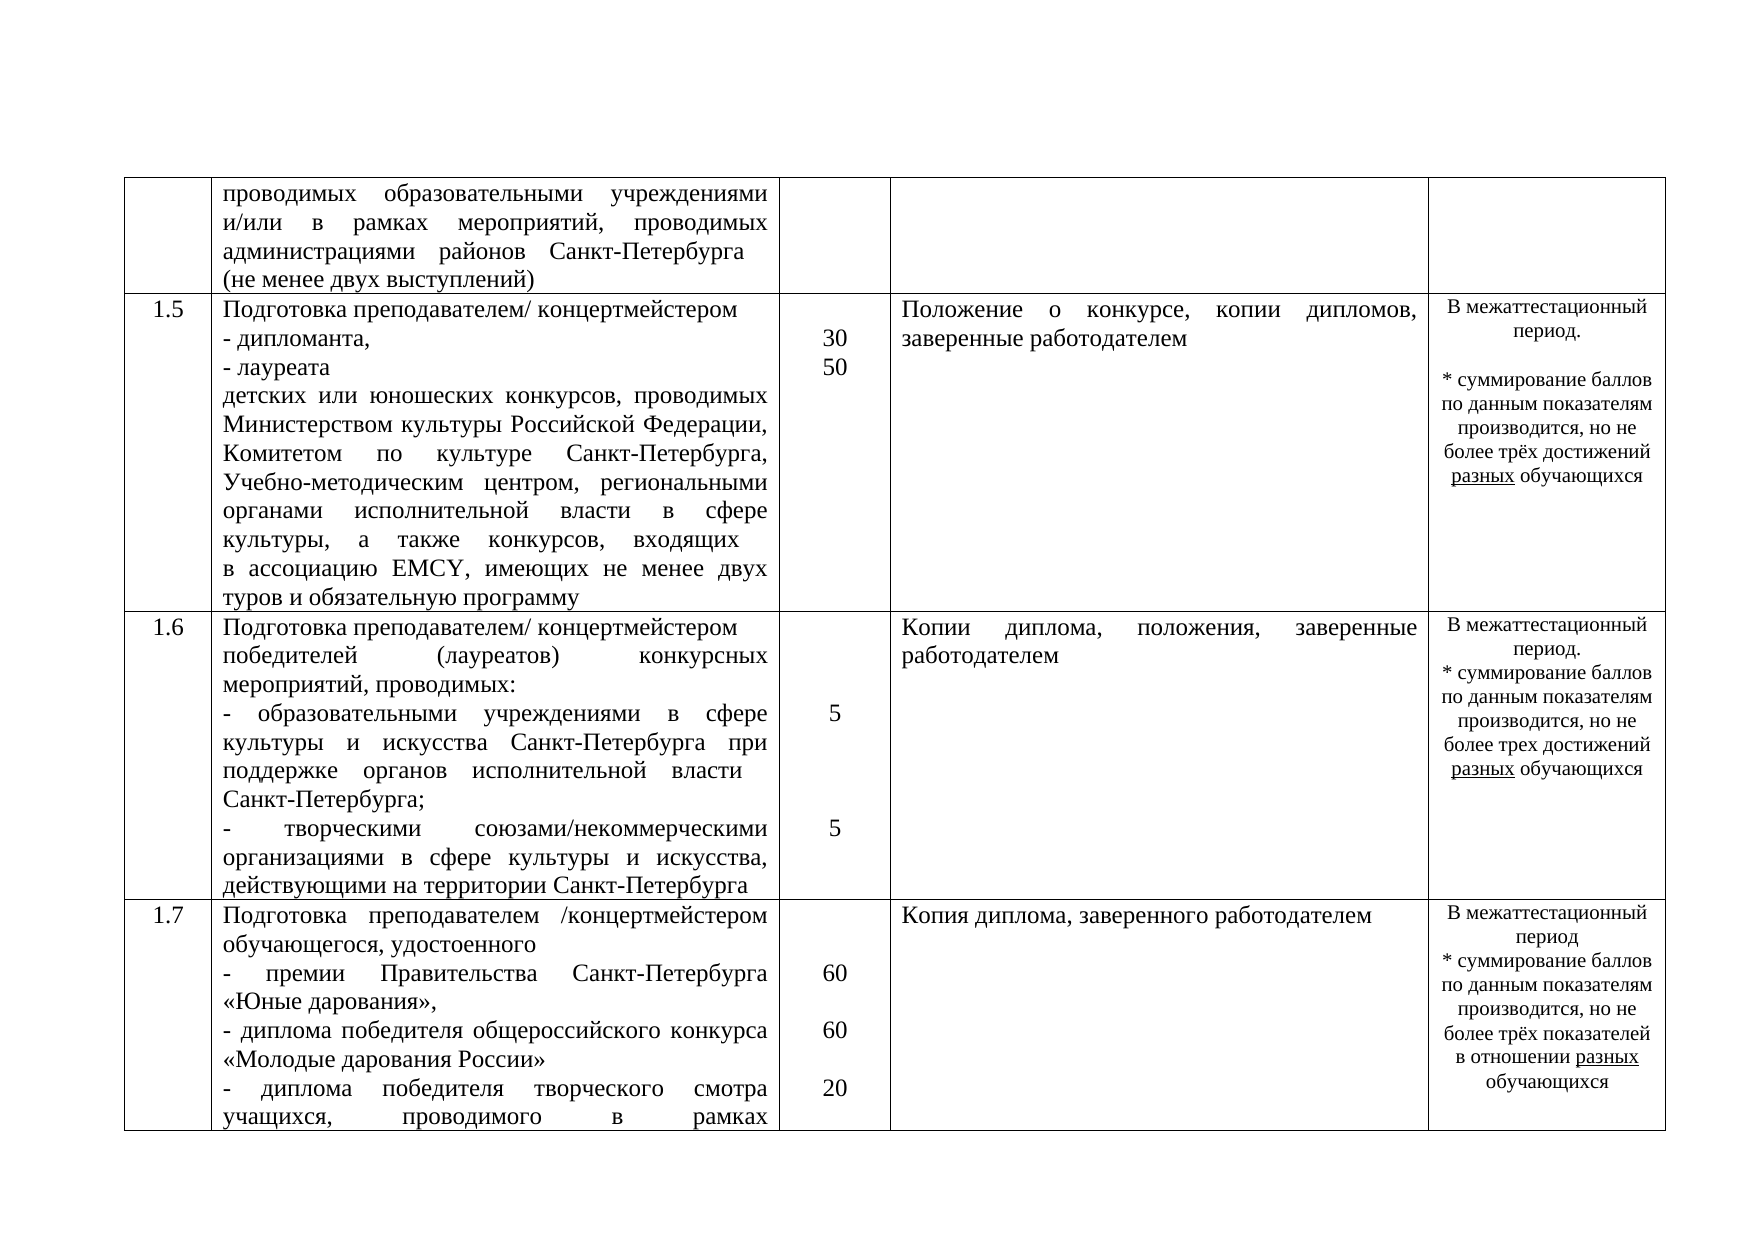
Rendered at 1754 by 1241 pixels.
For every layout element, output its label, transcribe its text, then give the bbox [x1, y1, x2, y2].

table_cell Копия диплома, заверенного работодателем [891, 900, 1428, 1130]
table_cell [125, 178, 211, 293]
table_cell В межаттестационный период. * суммирование баллов по данным показателям производится, но не более трёх достижений разных обучающихся [1429, 294, 1665, 611]
table_cell [1666, 611, 1754, 899]
table_cell [1666, 177, 1754, 293]
table_cell [780, 178, 890, 293]
table_cell Подготовка преподавателем/ концертмейстером победителей (лауреатов) конкурсных мероприятий, проводимых: - образовательными учреждениями в сфере культуры и искусства Санкт-Петербурга при поддержке органов исполнительной власти Санкт-Петербурга; - творческими союзами/некоммерческими организациями в сфере культуры и искусства, действующими на территории Санкт-Петербурга [212, 612, 779, 899]
table_cell В межаттестационный период * суммирование баллов по данным показателям производится, но не более трёх показателей в отношении разных обучающихся [1429, 900, 1665, 1130]
table_cell 1.7 [125, 900, 211, 1130]
table_cell Копии диплома, положения, заверенные работодателем [891, 612, 1428, 899]
table_cell [891, 178, 1428, 293]
table_cell [1666, 293, 1754, 611]
table_cell проводимых образовательными учреждениями и/или в рамках мероприятий, проводимых администрациями районов Санкт-Петербурга (не менее двух выступлений) [212, 178, 779, 293]
table_cell 60 60 20 [780, 900, 890, 1130]
table_cell 5 5 [780, 612, 890, 899]
table_cell 30 50 [780, 294, 890, 611]
table_cell 1.5 [125, 294, 211, 611]
table_cell Положение о конкурсе, копии дипломов, заверенные работодателем [891, 294, 1428, 611]
table_cell [1666, 899, 1754, 1130]
table_cell 1.6 [125, 612, 211, 899]
table_cell Подготовка преподавателем /концертмейстером обучающегося, удостоенного - премии Правительства Санкт-Петербурга «Юные дарования», - диплома победителя общероссийского конкурса «Молодые дарования России» - диплома победителя творческого смотра учащихся, проводимого в рамках [212, 900, 779, 1130]
table_cell В межаттестационный период. * суммирование баллов по данным показателям производится, но не более трех достижений разных обучающихся [1429, 612, 1665, 899]
table_cell Подготовка преподавателем/ концертмейстером - дипломанта, - лауреата детских или юношеских конкурсов, проводимых Министерством культуры Российской Федерации, Комитетом по культуре Санкт-Петербурга, Учебно-методическим центром, региональными органами исполнительной власти в сфере культуры, а также конкурсов, входящих в ассоциацию ЕМСY, имеющих не менее двух туров и обязательную программу [212, 294, 779, 611]
table_cell [1429, 178, 1665, 293]
